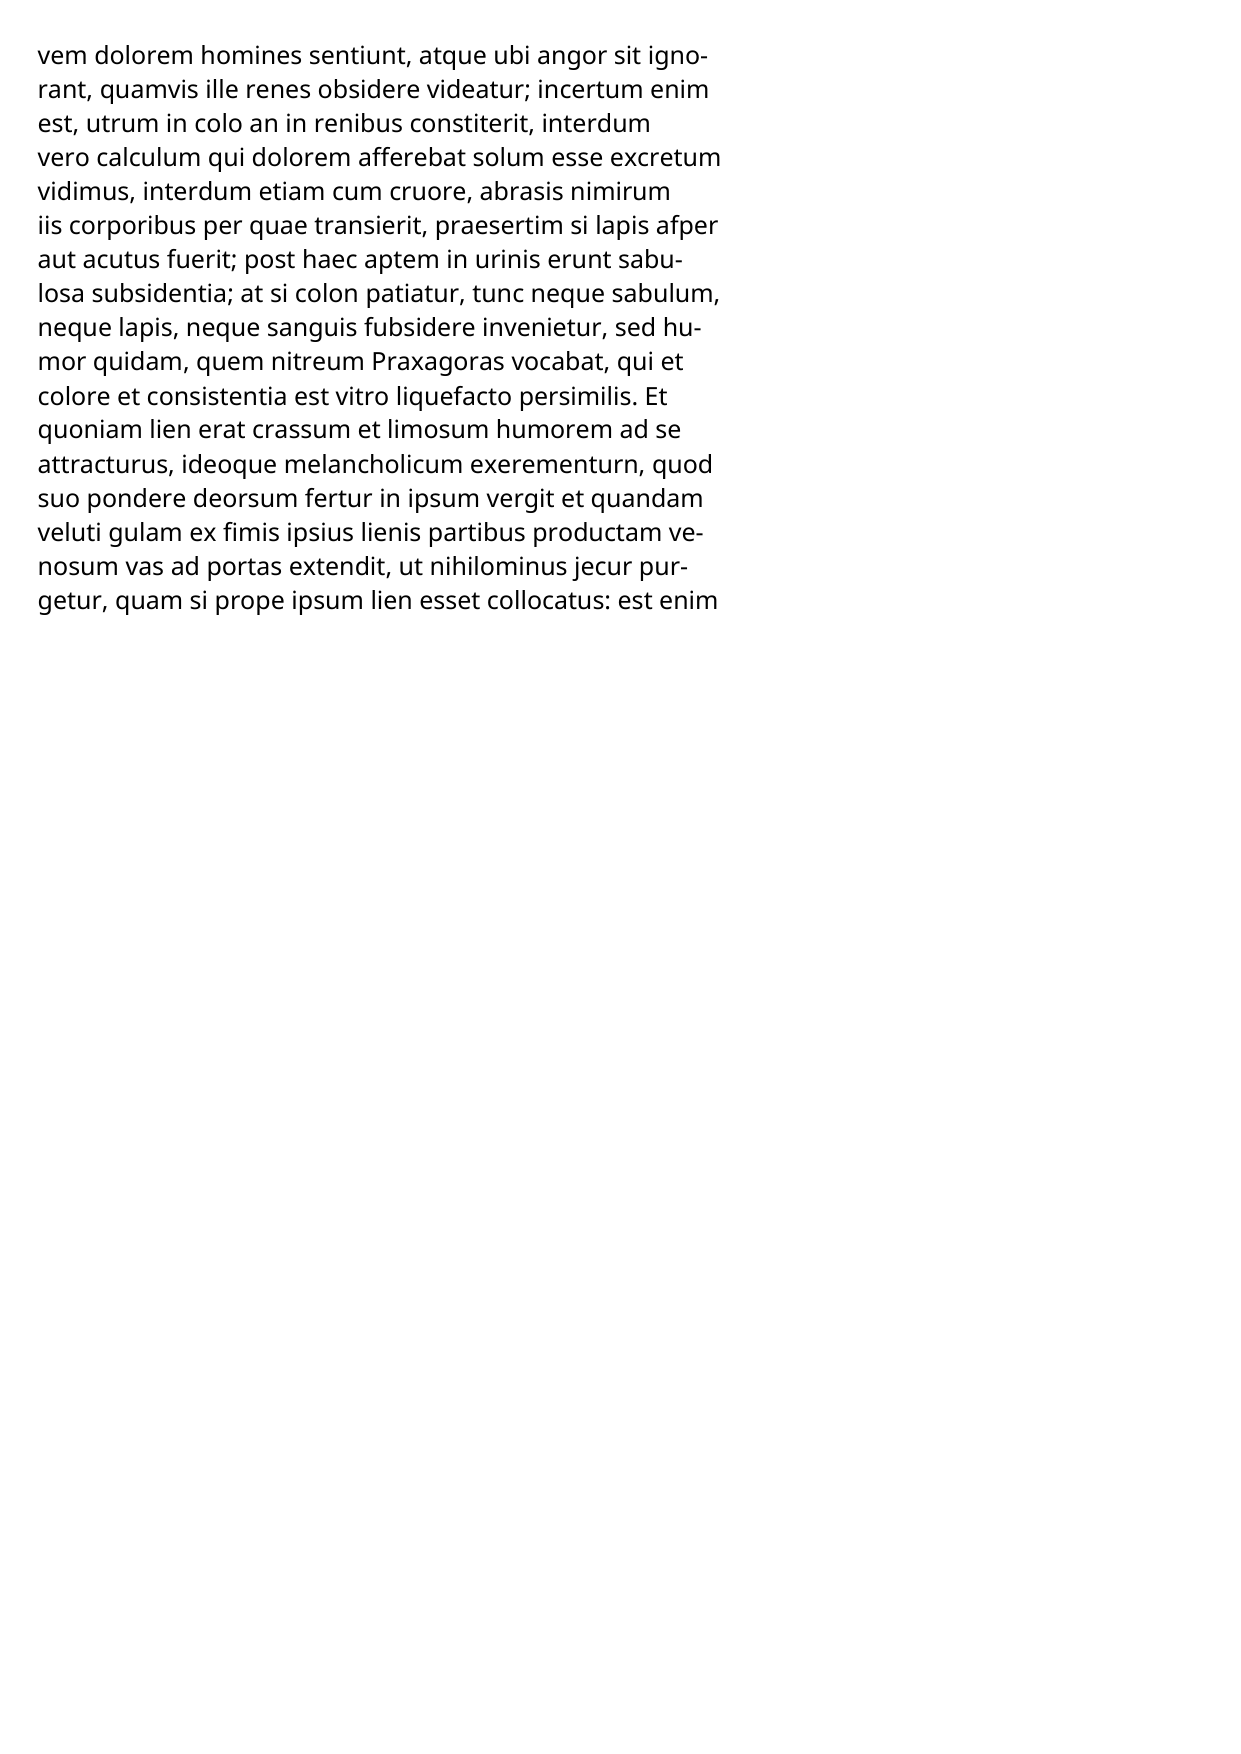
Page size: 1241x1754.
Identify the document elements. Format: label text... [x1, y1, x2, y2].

text vem dolorem homines sentiunt, atque ubi angor sit igno- rant, quamvis ille renes obsidere videatur; incertum enim est, utrum in colo an in renibus constiterit, interdum vero calculum qui dolorem afferebat solum esse excretum vidimus, interdum etiam cum cruore, abrasis nimirum iis corporibus per quae transierit, praesertim si lapis afper aut acutus fuerit; post haec aptem in urinis erunt sabu- losa subsidentia; at si colon patiatur, tunc neque sabulum, neque lapis, neque sanguis fubsidere invenietur, sed hu- mor quidam, quem nitreum Praxagoras vocabat, qui et colore et consistentia est vitro liquefacto persimilis. Et quoniam lien erat crassum et limosum humorem ad se attracturus, ideoque melancholicum exerementurn, quod suo pondere deorsum fertur in ipsum vergit et quandam veluti gulam ex fimis ipsius lienis partibus productam ve- nosum vas ad portas extendit, ut nihilominus jecur pur- getur, quam si prope ipsum lien esset collocatus: est enim [37, 37, 1203, 617]
